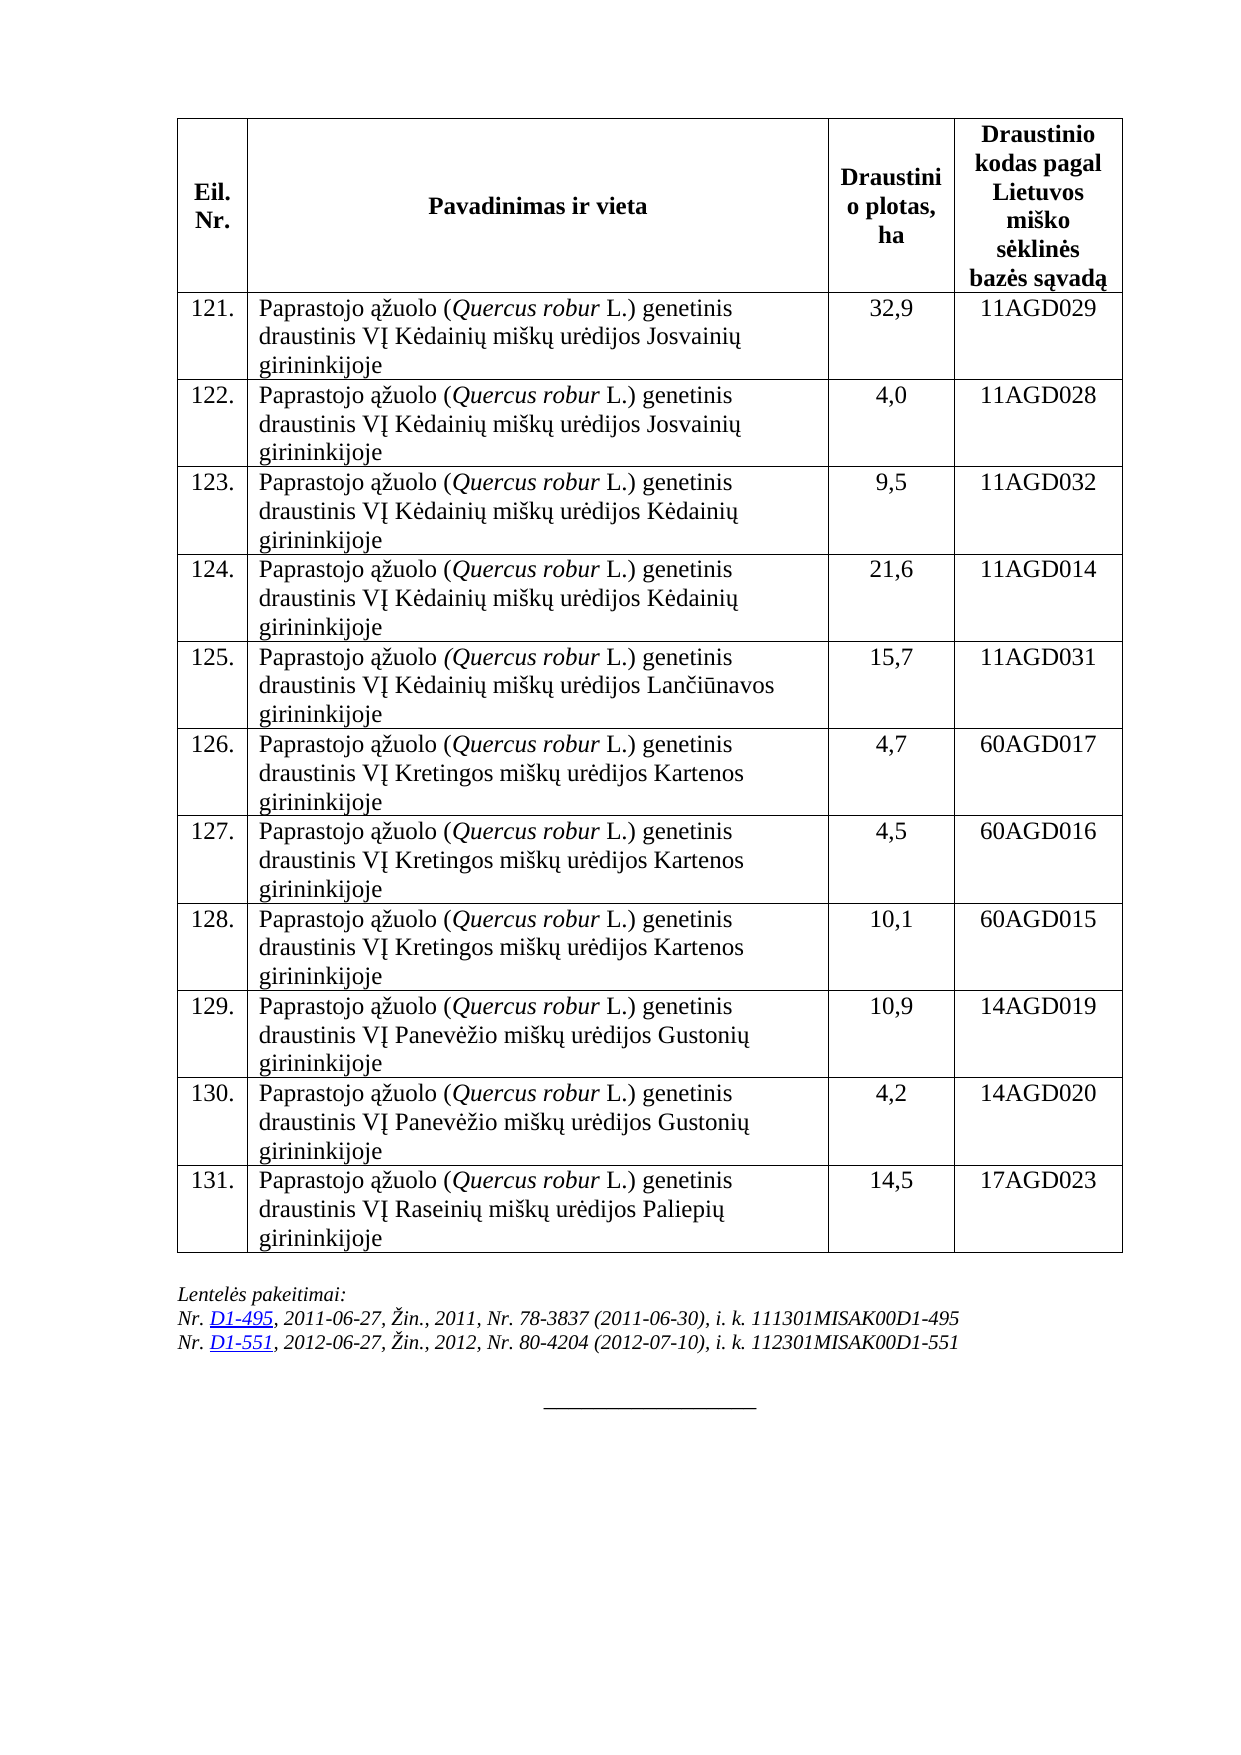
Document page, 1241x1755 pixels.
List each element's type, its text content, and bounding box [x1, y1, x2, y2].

table_cell 128. [178, 904, 247, 990]
table_cell 130. [178, 1078, 247, 1164]
table_cell Paprastojo ąžuolo (Quercus robur L.) genetinis draustinis VĮ Panevėžio miškų urėdijos Gustonių girininkijoje [248, 991, 828, 1077]
table_cell 14AGD020 [955, 1078, 1122, 1164]
table_cell 11AGD028 [955, 380, 1122, 466]
table_cell 10,1 [829, 904, 954, 990]
table_cell 125. [178, 642, 247, 728]
table_cell 4,2 [829, 1078, 954, 1164]
table_cell 121. [178, 293, 247, 379]
table_cell 11AGD032 [955, 467, 1122, 553]
table_cell 60AGD015 [955, 904, 1122, 990]
table_cell 10,9 [829, 991, 954, 1077]
table_cell 9,5 [829, 467, 954, 553]
table_cell Paprastojo ąžuolo (Quercus robur L.) genetinis draustinis VĮ Panevėžio miškų urėdijos Gustonių girininkijoje [248, 1078, 828, 1164]
table_cell Paprastojo ąžuolo (Quercus robur L.) genetinis draustinis VĮ Kėdainių miškų urėdijos Josvainių girininkijoje [248, 380, 828, 466]
table_cell 60AGD017 [955, 729, 1122, 815]
table_cell Paprastojo ąžuolo (Quercus robur L.) genetinis draustinis VĮ Kretingos miškų urėdijos Kartenos girininkijoje [248, 729, 828, 815]
table_cell 60AGD016 [955, 816, 1122, 903]
text _________________ [177, 1383, 1122, 1411]
table_cell Paprastojo ąžuolo (Quercus robur L.) genetinis draustinis VĮ Kėdainių miškų urėdijos Kėdainių girininkijoje [248, 467, 828, 553]
table_cell Paprastojo ąžuolo (Quercus robur L.) genetinis draustinis VĮ Kretingos miškų urėdijos Kartenos girininkijoje [248, 816, 828, 903]
table_cell 124. [178, 555, 247, 641]
table_header Draustinio kodas pagal Lietuvos miško sėklinės bazės sąvadą [955, 119, 1122, 292]
table_cell 126. [178, 729, 247, 815]
table_cell 4,7 [829, 729, 954, 815]
table_cell 14AGD019 [955, 991, 1122, 1077]
table_cell 17AGD023 [955, 1166, 1122, 1252]
table_cell 122. [178, 380, 247, 466]
table_cell Paprastojo ąžuolo (Quercus robur L.) genetinis draustinis VĮ Kėdainių miškų urėdijos Kėdainių girininkijoje [248, 555, 828, 641]
table_cell Paprastojo ąžuolo (Quercus robur L.) genetinis draustinis VĮ Kėdainių miškų urėdijos Lančiūnavos girininkijoje [248, 642, 828, 728]
table_header Pavadinimas ir vieta [248, 119, 828, 292]
table_header Eil. Nr. [178, 119, 247, 292]
table_cell Paprastojo ąžuolo (Quercus robur L.) genetinis draustinis VĮ Kretingos miškų urėdijos Kartenos girininkijoje [248, 904, 828, 990]
table_cell 32,9 [829, 293, 954, 379]
text Nr. D1-551, 2012-06-27, Žin., 2012, Nr. 80-4204 (2012-07-10), i. k. 112301MISAK00D1-551 [177, 1330, 1122, 1354]
table_cell 15,7 [829, 642, 954, 728]
table_cell 131. [178, 1166, 247, 1252]
table_cell Paprastojo ąžuolo (Quercus robur L.) genetinis draustinis VĮ Kėdainių miškų urėdijos Josvainių girininkijoje [248, 293, 828, 379]
table_cell 4,0 [829, 380, 954, 466]
text Nr. D1-495, 2011-06-27, Žin., 2011, Nr. 78-3837 (2011-06-30), i. k. 111301MISAK00D1-495 [177, 1306, 1122, 1330]
table_cell 11AGD029 [955, 293, 1122, 379]
text Lentelės pakeitimai: [177, 1282, 1122, 1306]
table_cell 14,5 [829, 1166, 954, 1252]
table_cell 127. [178, 816, 247, 903]
table_cell 11AGD031 [955, 642, 1122, 728]
table_cell 21,6 [829, 555, 954, 641]
table_cell 123. [178, 467, 247, 553]
table_header Draustinio plotas, ha [829, 119, 954, 292]
table_cell Paprastojo ąžuolo (Quercus robur L.) genetinis draustinis VĮ Raseinių miškų urėdijos Paliepių girininkijoje [248, 1166, 828, 1252]
table_cell 4,5 [829, 816, 954, 903]
table_cell 11AGD014 [955, 555, 1122, 641]
table_cell 129. [178, 991, 247, 1077]
